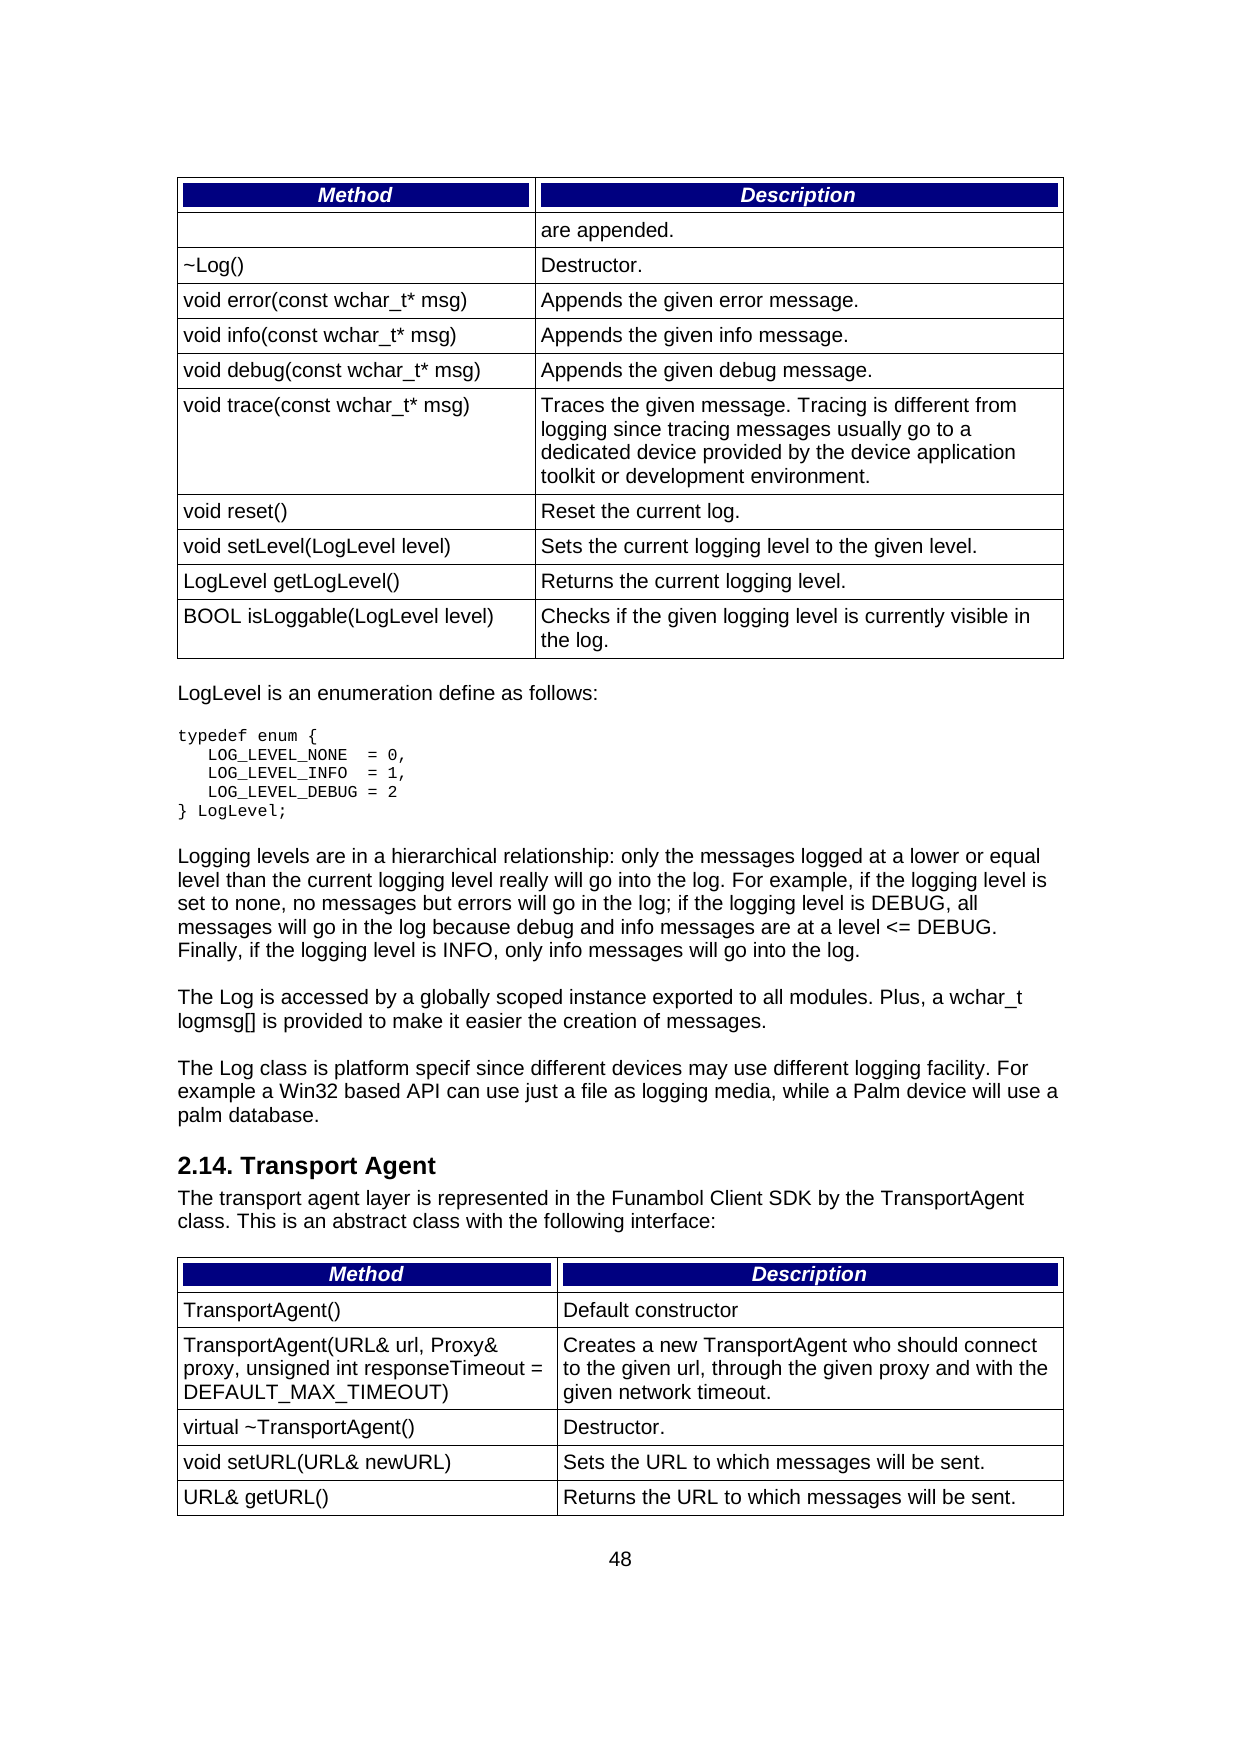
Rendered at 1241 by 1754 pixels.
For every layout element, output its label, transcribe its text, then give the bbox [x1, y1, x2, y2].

table_cell Returns the URL to which messages will be sent. [558, 1481, 1063, 1515]
table_header Description [558, 1258, 1063, 1292]
text LOG_LEVEL_NONE = 0, [177, 747, 1063, 765]
table_cell Returns the current logging level. [536, 565, 1063, 599]
table_cell Sets the current logging level to the given level. [536, 530, 1063, 564]
table_header Method [178, 1258, 557, 1292]
text Logging levels are in a hierarchical relationship: only the messages logged at a lower or equal level than the current logging level really will go into the log. For example, if the logging level is set to none, no messages but errors will go in the log; if the logging level is DEBUG, all messages will go in the log because debug and info messages are at a level <= DEBUG. Finally, if the logging level is INFO, only info messages will go into the log. [177, 844, 1063, 962]
table_cell Destructor. [558, 1410, 1063, 1445]
table_cell [178, 213, 535, 247]
text } LogLevel; [177, 802, 1063, 821]
table_cell void setLevel(LogLevel level) [178, 530, 535, 564]
table_cell void info(const wchar_t* msg) [178, 319, 535, 353]
text typedef enum { [177, 728, 1063, 747]
table_cell void error(const wchar_t* msg) [178, 284, 535, 318]
table_cell TransportAgent() [178, 1293, 557, 1327]
table_cell Creates a new TransportAgent who should connect to the given url, through the given proxy and with the given network timeout. [558, 1328, 1063, 1409]
text LOG_LEVEL_INFO = 1, [177, 765, 1063, 784]
table_cell URL& getURL() [178, 1481, 557, 1515]
table_header Method [178, 178, 535, 212]
text LOG_LEVEL_DEBUG = 2 [177, 784, 1063, 802]
table_cell are appended. [536, 213, 1063, 247]
table_cell void reset() [178, 495, 535, 529]
table_cell Sets the URL to which messages will be sent. [558, 1446, 1063, 1480]
table_cell void setURL(URL& newURL) [178, 1446, 557, 1480]
table_cell virtual ~TransportAgent() [178, 1410, 557, 1445]
table_cell Checks if the given logging level is currently visible in the log. [536, 600, 1063, 658]
text The Log class is platform specif since different devices may use different logging facility. For example a Win32 based API can use just a file as logging media, while a Palm device will use a palm database. [177, 1056, 1063, 1127]
table_cell TransportAgent(URL& url, Proxy& proxy, unsigned int responseTimeout = DEFAULT_MAX_TIMEOUT) [178, 1328, 557, 1409]
text LogLevel is an enumeration define as follows: [177, 681, 1063, 705]
table_cell void debug(const wchar_t* msg) [178, 354, 535, 388]
text The Log is accessed by a globally scoped instance exported to all modules. Plus, a wchar_t logmsg[] is provided to make it easier the creation of messages. [177, 986, 1063, 1033]
table_cell BOOL isLoggable(LogLevel level) [178, 600, 535, 658]
text The transport agent layer is represented in the Funambol Client SDK by the TransportAgent class. This is an abstract class with the following interface: [177, 1186, 1063, 1233]
table_cell LogLevel getLogLevel() [178, 565, 535, 599]
subtitle Transport Agent [177, 1152, 1063, 1180]
table_cell Appends the given debug message. [536, 354, 1063, 388]
table_cell Default constructor [558, 1293, 1063, 1327]
table_cell Reset the current log. [536, 495, 1063, 529]
table_cell Destructor. [536, 248, 1063, 283]
table_cell void trace(const wchar_t* msg) [178, 389, 535, 494]
table_cell Traces the given message. Tracing is different from logging since tracing messages usually go to a dedicated device provided by the device application toolkit or development environment. [536, 389, 1063, 494]
table_cell ~Log() [178, 248, 535, 283]
table_cell Appends the given error message. [536, 284, 1063, 318]
table_header Description [536, 178, 1063, 212]
table_cell Appends the given info message. [536, 319, 1063, 353]
